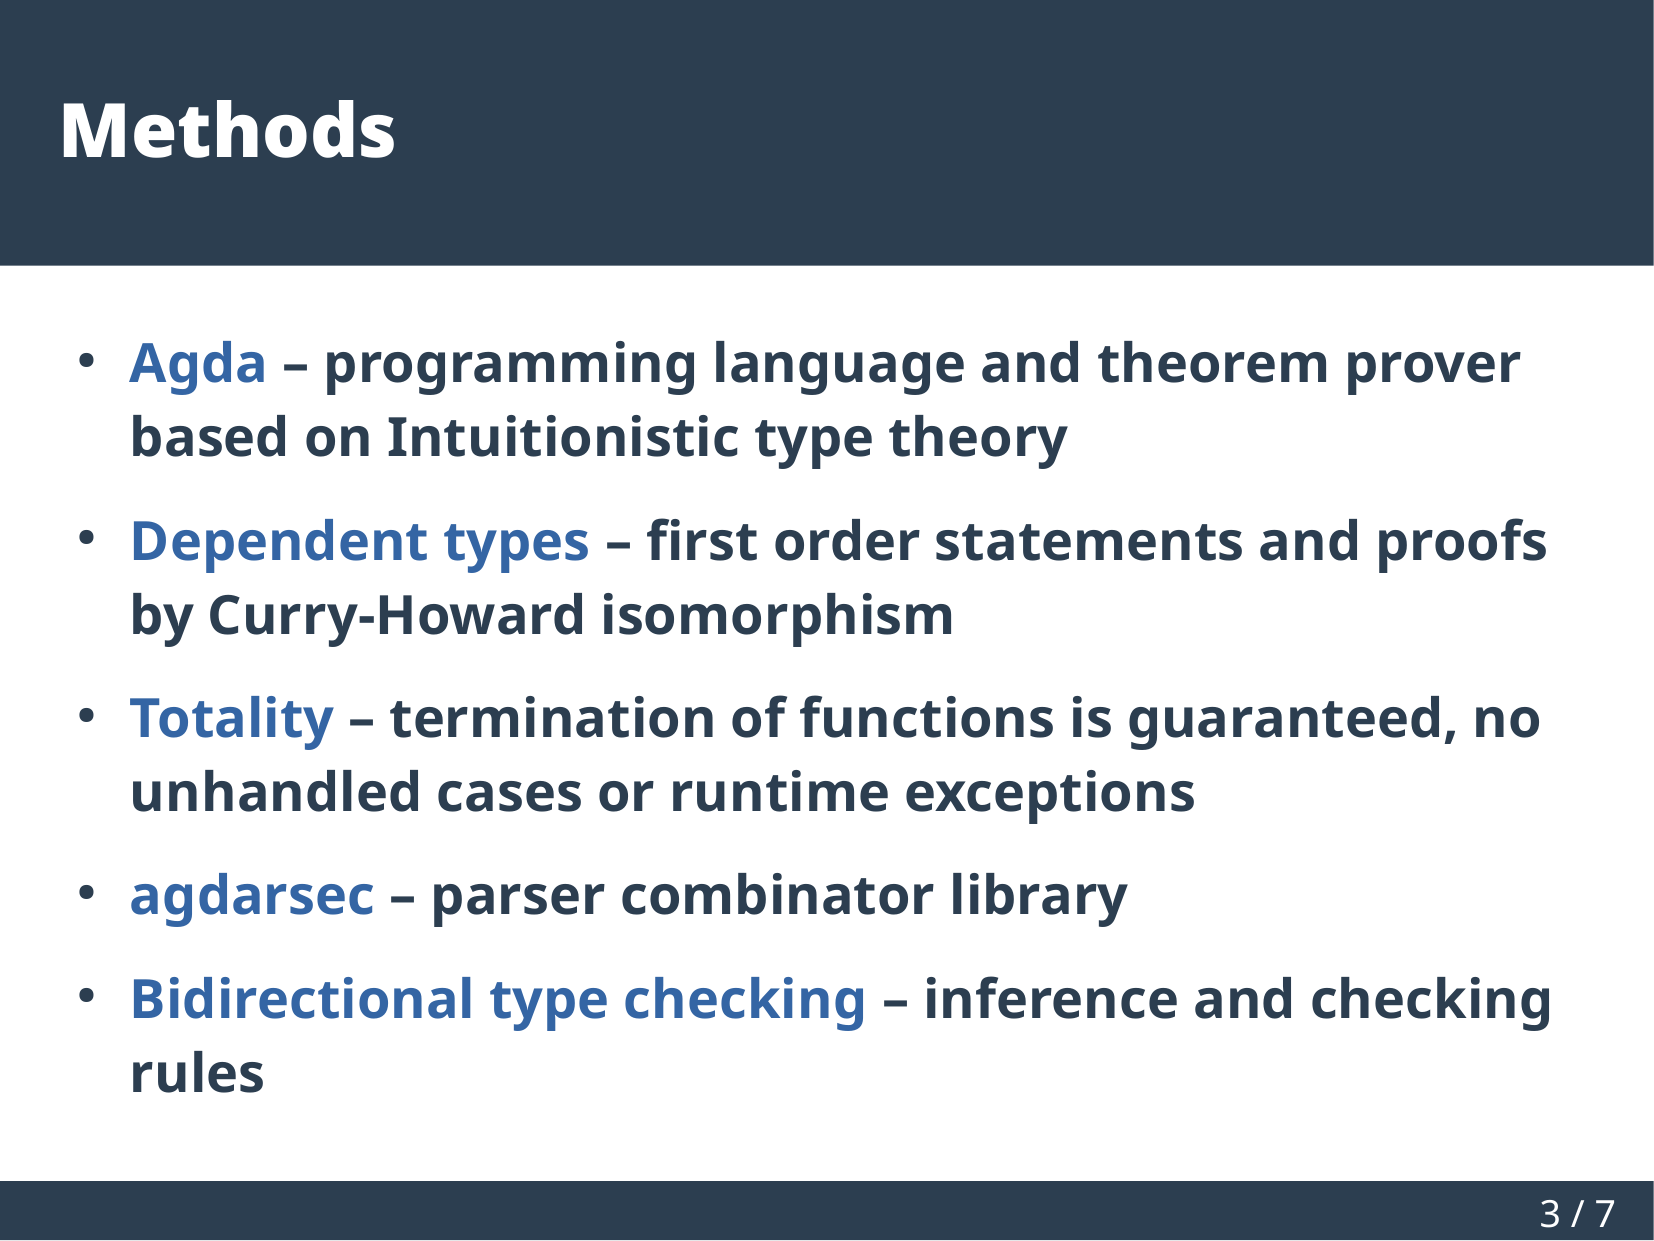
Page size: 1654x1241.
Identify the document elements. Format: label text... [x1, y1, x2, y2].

title Methods [59, 49, 1595, 207]
list Agda – programming language and theorem prover based on Intuitionistic type theory Dependent types – first order statements and proofs by Curry-Howard isomorphism Totality – termination of functions is guaranteed, no unhandled cases or runtime exceptions agdarsec – parser combinator library Bidirectional type checking – inference and checking rules [59, 324, 1595, 1152]
